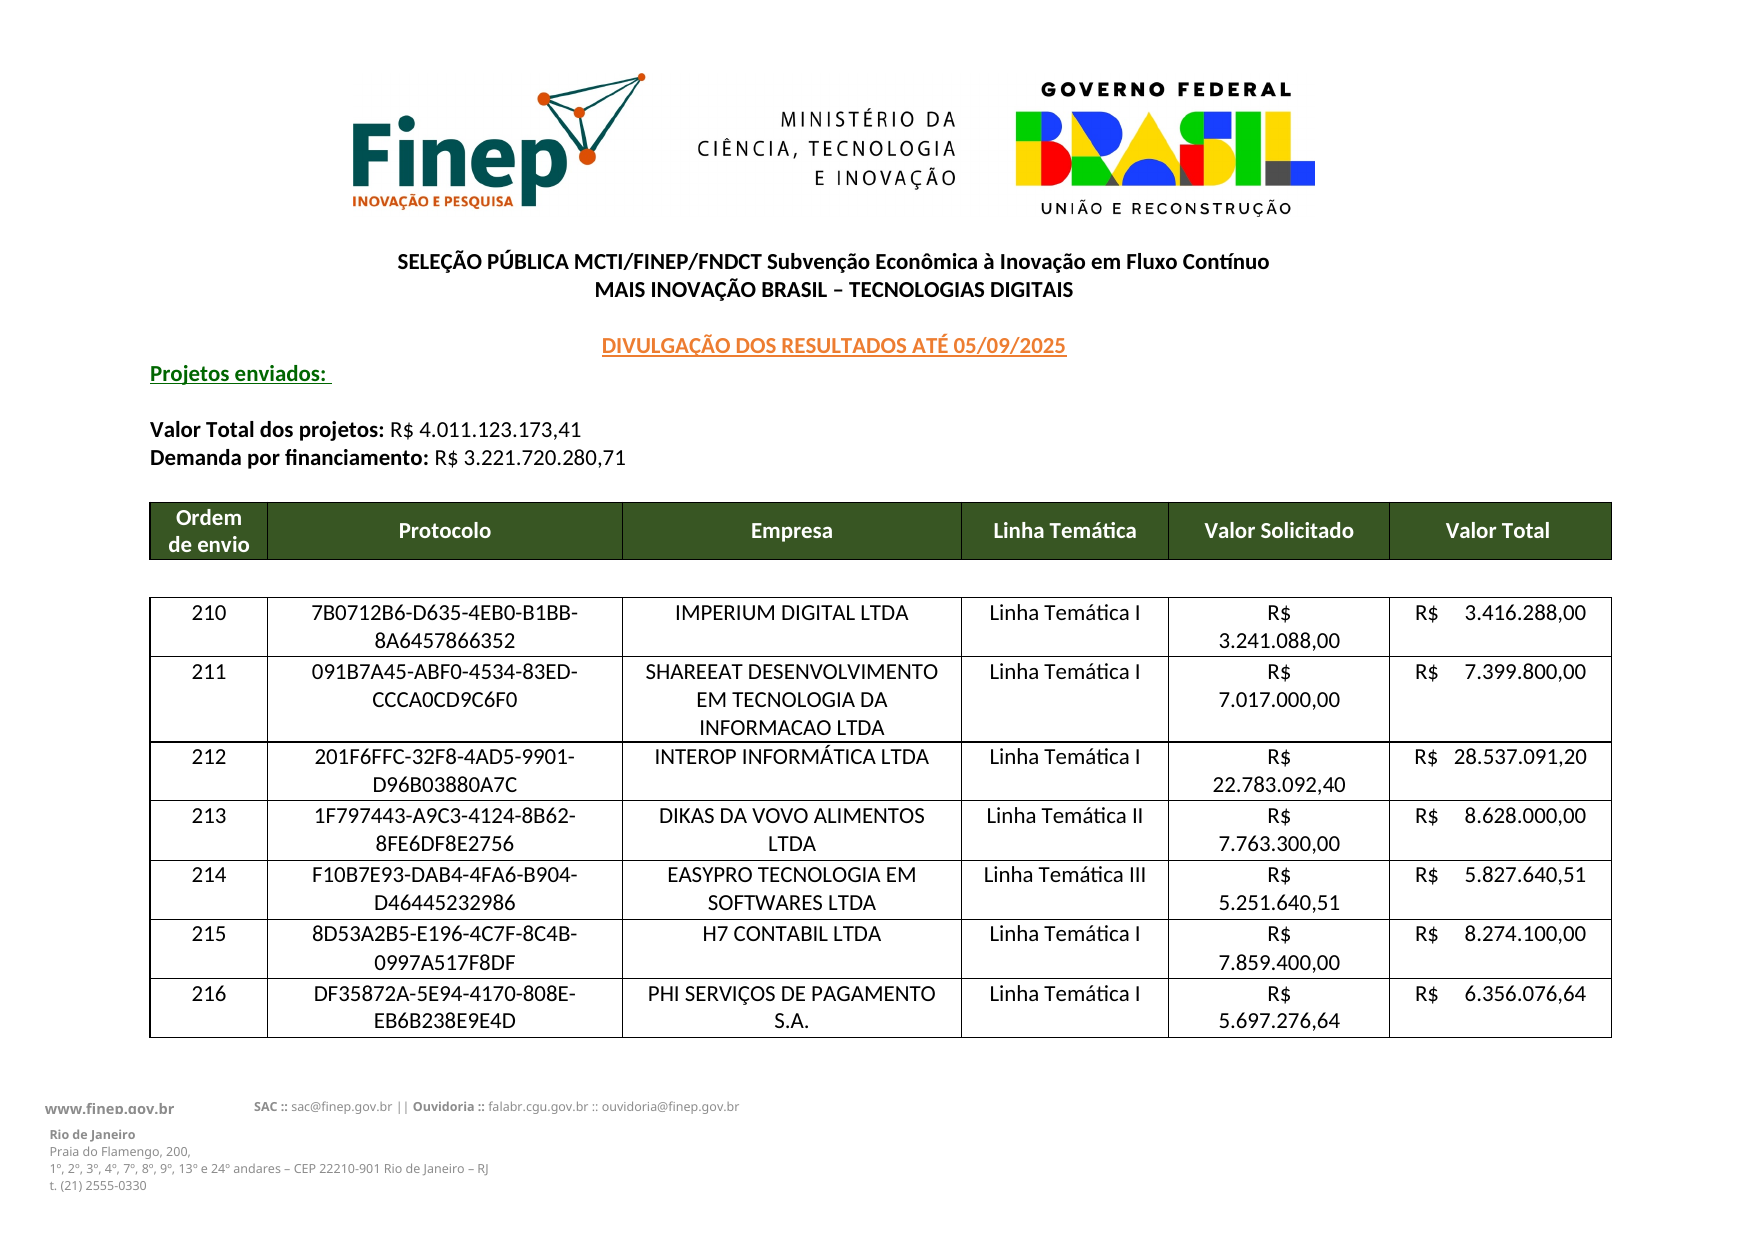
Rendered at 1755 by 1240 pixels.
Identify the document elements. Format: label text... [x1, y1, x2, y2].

table_cell 201F6FFC-32F8-4AD5-9901-D96B03880A7C [268, 743, 622, 800]
table_cell R$ 3.416.288,00 [1390, 598, 1611, 656]
table_cell R$ 6.356.076,64 [1390, 979, 1611, 1037]
table_cell DF35872A-5E94-4170-808E-EB6B238E9E4D [268, 979, 622, 1037]
table_cell EASYPRO TECNOLOGIA EM SOFTWARES LTDA [623, 861, 961, 918]
table_cell R$ 7.399.800,00 [1390, 657, 1611, 741]
table_cell R$ 8.274.100,00 [1390, 920, 1611, 978]
table_cell R$ 7.763.300,00 [1169, 801, 1389, 859]
table_cell R$ 5.251.640,51 [1169, 861, 1389, 918]
table_cell H7 CONTABIL LTDA [623, 920, 961, 978]
table_cell 214 [151, 861, 267, 918]
table_cell PHI SERVIÇOS DE PAGAMENTO S.A. [623, 979, 961, 1037]
table_cell R$ 28.537.091,20 [1390, 743, 1611, 800]
table_cell IMPERIUM DIGITAL LTDA [623, 598, 961, 656]
table_cell R$ 7.017.000,00 [1169, 657, 1389, 741]
table_cell R$ 5.827.640,51 [1390, 861, 1611, 918]
table_cell 1F797443-A9C3-4124-8B62-8FE6DF8E2756 [268, 801, 622, 859]
table_cell Linha Temática I [962, 657, 1168, 741]
table_cell Linha Temática I [962, 743, 1168, 800]
table_cell 213 [151, 801, 267, 859]
table_cell R$ 3.241.088,00 [1169, 598, 1389, 656]
table_cell Linha Temática III [962, 861, 1168, 918]
table_cell R$ 7.859.400,00 [1169, 920, 1389, 978]
table_cell 7B0712B6-D635-4EB0-B1BB-8A6457866352 [268, 598, 622, 656]
table_cell Linha Temática I [962, 598, 1168, 656]
table_cell Linha Temática I [962, 979, 1168, 1037]
table_cell 210 [151, 598, 267, 656]
table_cell Linha Temática II [962, 801, 1168, 859]
table_cell Linha Temática I [962, 920, 1168, 978]
table_cell 091B7A45-ABF0-4534-83ED-CCCA0CD9C6F0 [268, 657, 622, 741]
table_cell INTEROP INFORMÁTICA LTDA [623, 743, 961, 800]
table_cell R$ 8.628.000,00 [1390, 801, 1611, 859]
table_cell 215 [151, 920, 267, 978]
table_cell R$ 22.783.092,40 [1169, 743, 1389, 800]
table_cell 216 [151, 979, 267, 1037]
table_cell DIKAS DA VOVO ALIMENTOS LTDA [623, 801, 961, 859]
table_cell SHAREEAT DESENVOLVIMENTO EM TECNOLOGIA DA INFORMACAO LTDA [623, 657, 961, 741]
table_cell F10B7E93-DAB4-4FA6-B904-D46445232986 [268, 861, 622, 918]
table_cell 211 [151, 657, 267, 741]
table_cell 8D53A2B5-E196-4C7F-8C4B-0997A517F8DF [268, 920, 622, 978]
table_cell 212 [151, 743, 267, 800]
table_cell R$ 5.697.276,64 [1169, 979, 1389, 1037]
